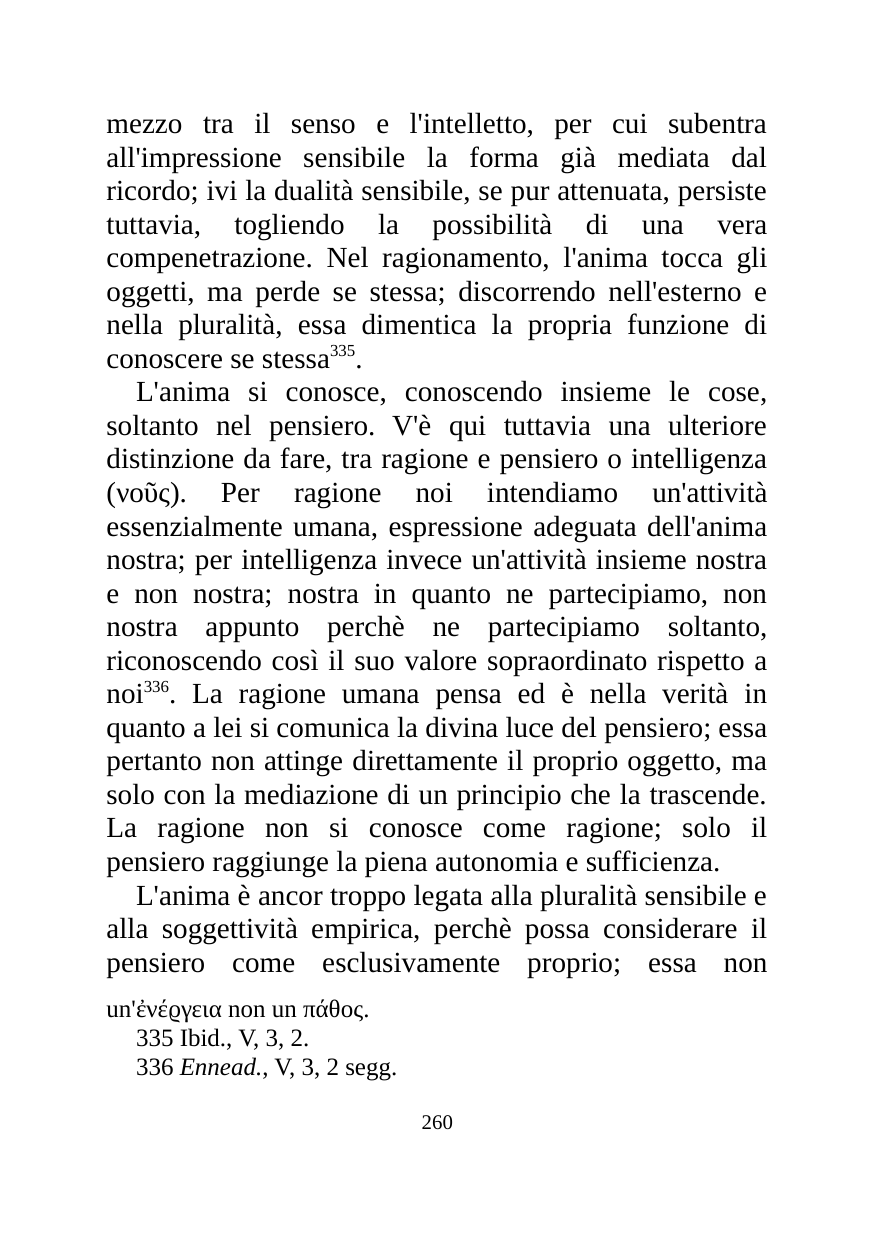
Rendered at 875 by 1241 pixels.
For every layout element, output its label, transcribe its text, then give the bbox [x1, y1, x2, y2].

text Ennead., V, 3, 2 segg. [106, 1052, 768, 1080]
text L'anima si conosce, conoscendo insieme le cose, soltanto nel pensiero. V'è qui tuttavia una ulteriore distinzione da fare, tra ragione e pensiero o intelligenza (νοῦς). Per ragione noi intendiamo un'attività essenzialmente umana, espressione adeguata dell'anima nostra; per intelligenza invece un'attività insieme nostra e non nostra; nostra in quanto ne partecipiamo, non nostra appunto perchè ne partecipiamo soltanto, riconoscendo così il suo valore sopraordinato rispetto a noi. La ragione umana pensa ed è nella verità in quanto a lei si comunica la divina luce del pensiero; essa pertanto non attinge direttamente il proprio oggetto, ma solo con la mediazione di un principio che la trascende. La ragione non si conosce come ragione; solo il pensiero raggiunge la piena autonomia e sufficienza. [106, 374, 768, 878]
text mezzo tra il senso e l'intelletto, per cui subentra all'impressione sensibile la forma già mediata dal ricordo; ivi la dualità sensibile, se pur attenuata, persiste tuttavia, togliendo la possibilità di una vera compenetrazione. Nel ragionamento, l'anima tocca gli oggetti, ma perde se stessa; discorrendo nell'esterno e nella pluralità, essa dimentica la propria funzione di conoscere se stessa. [106, 106, 768, 374]
text un'ἐνέϱγεια non un πάθος. [106, 994, 768, 1023]
text L'anima è ancor troppo legata alla pluralità sensibile e alla soggettività empirica, perchè possa considerare il pensiero come esclusivamente proprio; essa non [106, 878, 768, 978]
text Ibid., V, 3, 2. [106, 1023, 768, 1052]
